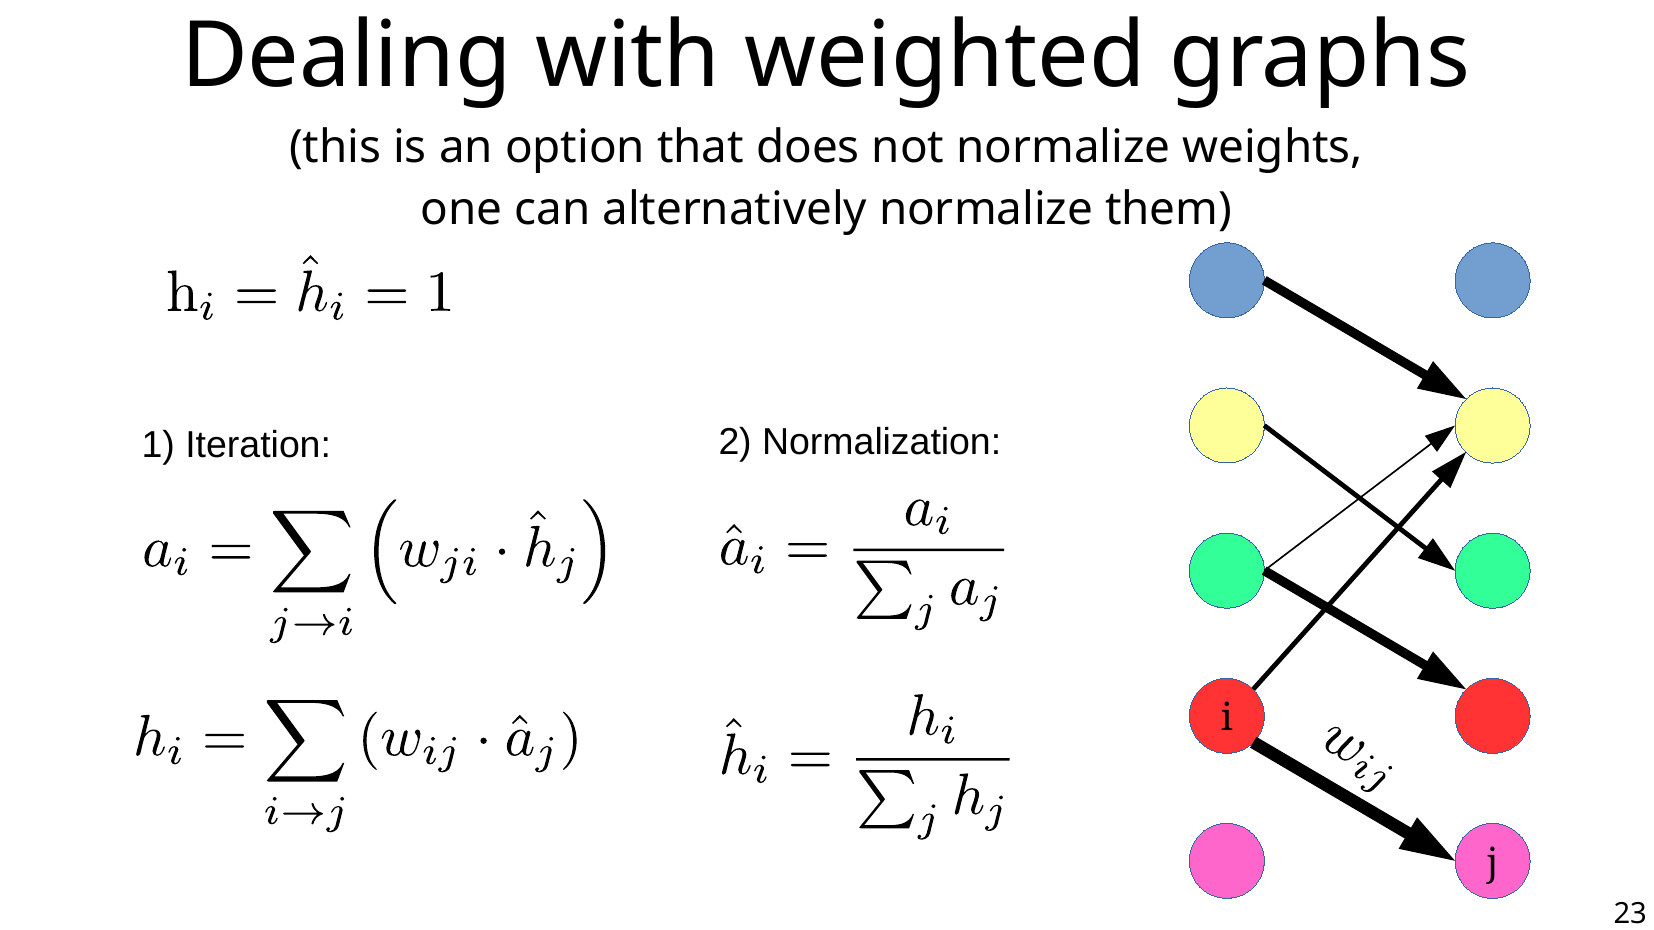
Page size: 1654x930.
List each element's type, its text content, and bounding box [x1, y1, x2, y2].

text_box [1189, 823, 1265, 899]
text_box [142, 499, 616, 644]
text_box [1455, 533, 1531, 609]
text_box [1189, 242, 1265, 318]
text_box 1) Iteration: [126, 416, 347, 473]
title Dealing with weighted graphs (this is an option that does not normalize weights, one can alternatively normalize them) [0, 1, 1653, 225]
text_box i [1189, 678, 1265, 754]
text_box [166, 255, 455, 321]
text_box j [1455, 823, 1531, 899]
text_box [718, 694, 1010, 840]
text_box [1309, 723, 1400, 800]
text_box [718, 499, 1005, 631]
text_box 2) Normalization: [703, 412, 1017, 470]
text_box [1189, 387, 1265, 463]
text_box [1455, 242, 1531, 318]
text_box [1455, 387, 1531, 464]
text_box [1189, 533, 1265, 609]
text_box [1455, 678, 1531, 754]
text_box [132, 694, 583, 833]
